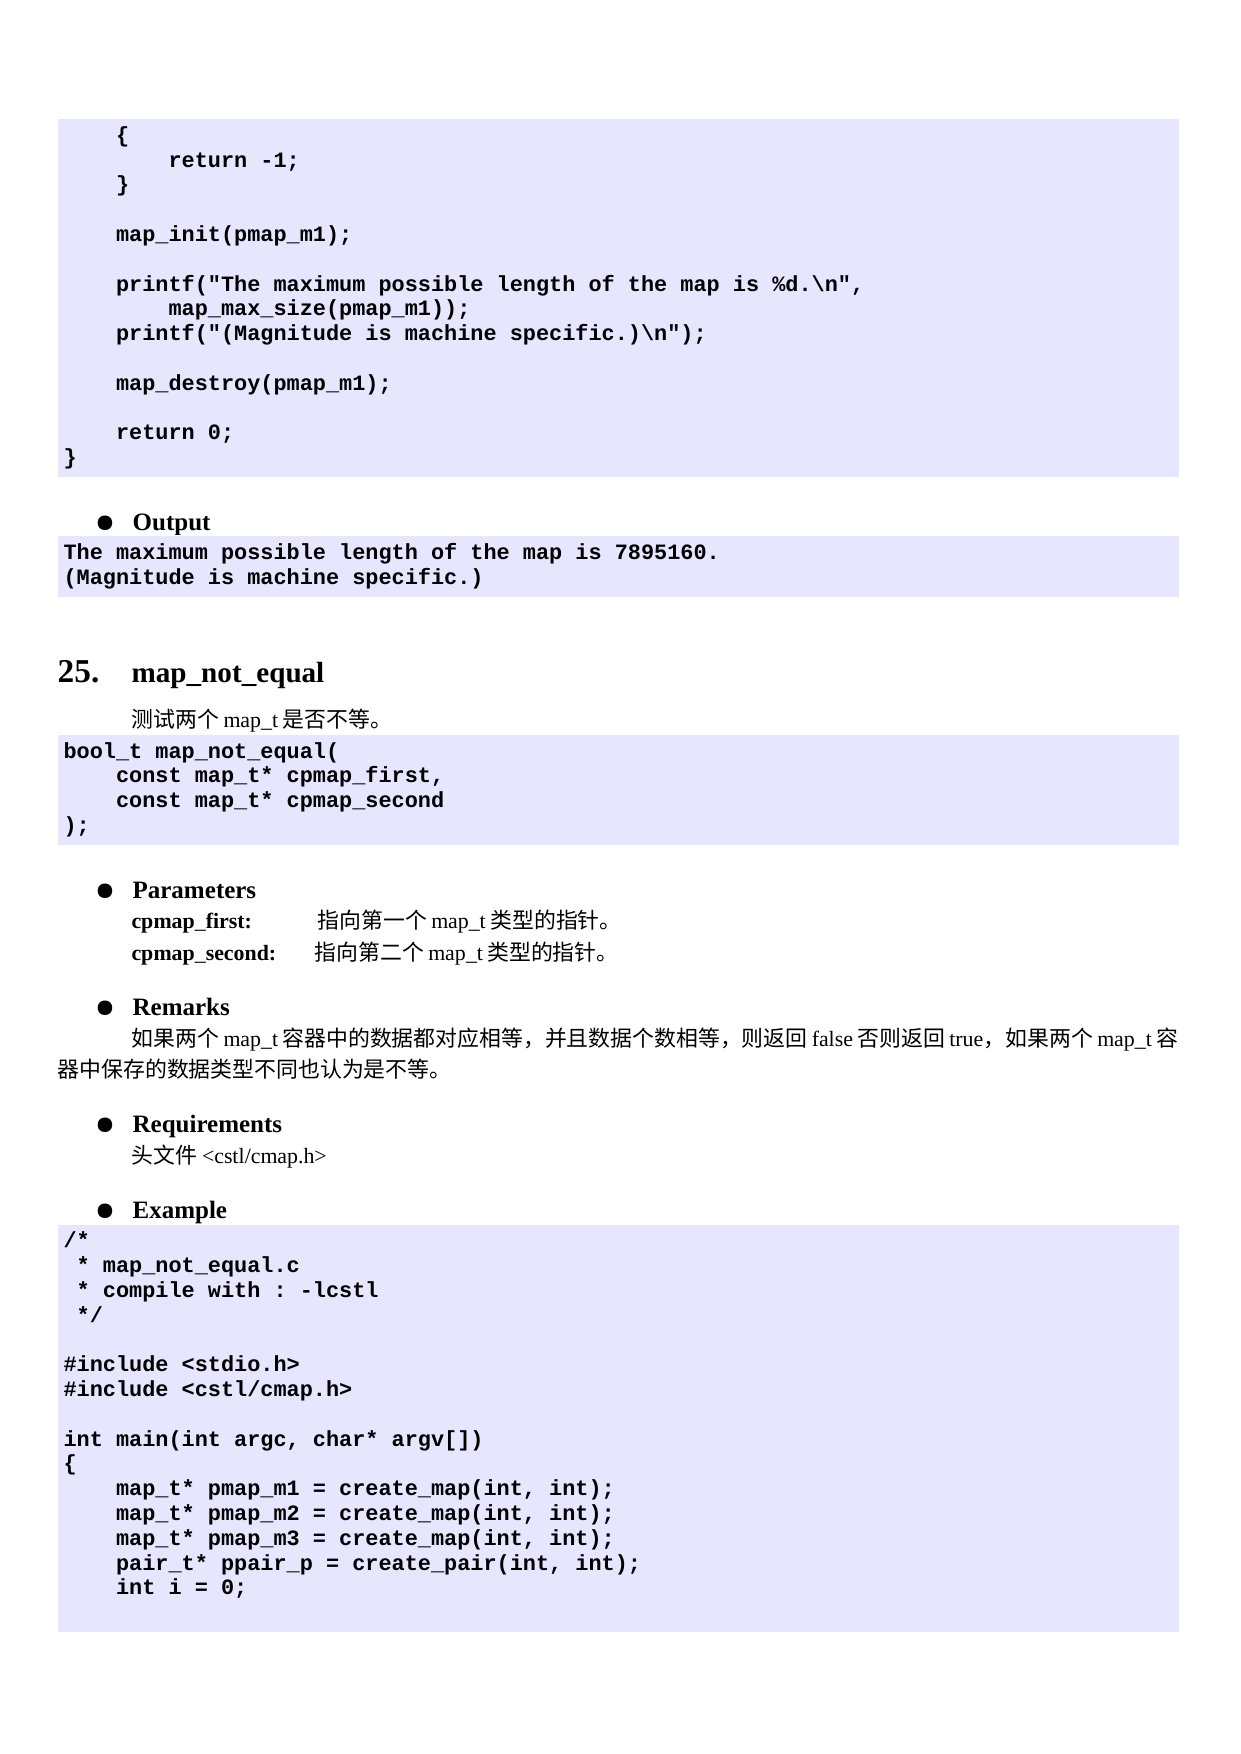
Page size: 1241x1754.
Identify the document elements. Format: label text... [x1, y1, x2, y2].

table_header The maximum possible length of the map is 7895160. (Magnitude is machine specific.) [58, 536, 1179, 597]
list Remarks [95, 992, 1179, 1021]
list Parameters [95, 875, 1179, 903]
text 头文件 <cstl/cmap.h> [57, 1138, 1179, 1170]
table_header bool_t map_not_equal( const map_t* cpmap_first, const map_t* cpmap_second ); [58, 735, 1179, 845]
text 测试两个map_t是否不等。 [57, 702, 1179, 734]
list Example [95, 1195, 1179, 1224]
text cpmap_first: 指向第一个map_t类型的指针。 [57, 903, 1179, 935]
text 如果两个map_t容器中的数据都对应相等，并且数据个数相等，则返回false否则返回true，如果两个map_t容器中保存的数据类型不同也认为是不等。 [57, 1021, 1179, 1084]
text cpmap_second: 指向第二个map_t类型的指针。 [57, 935, 1179, 967]
table_header /* * map_not_equal.c * compile with : -lcstl */ #include <stdio.h> #include <cstl/cmap.h> int main(int argc, char* argv[]) { map_t* pmap_m1 = create_map(int, int); map_t* pmap_m2 = create_map(int, int); map_t* pmap_m3 = create_map(int, int); pair_t* ppair_p = create_pair(int, int); int i = 0; [58, 1225, 1179, 1632]
list Requirements [95, 1109, 1179, 1138]
subtitle map_not_equal [57, 651, 1179, 690]
table_header { return -1; } map_init(pmap_m1); printf("The maximum possible length of the map is %d.\n", map_max_size(pmap_m1)); printf("(Magnitude is machine specific.)\n"); map_destroy(pmap_m1); return 0; } [58, 119, 1179, 477]
list Output [95, 507, 1179, 535]
